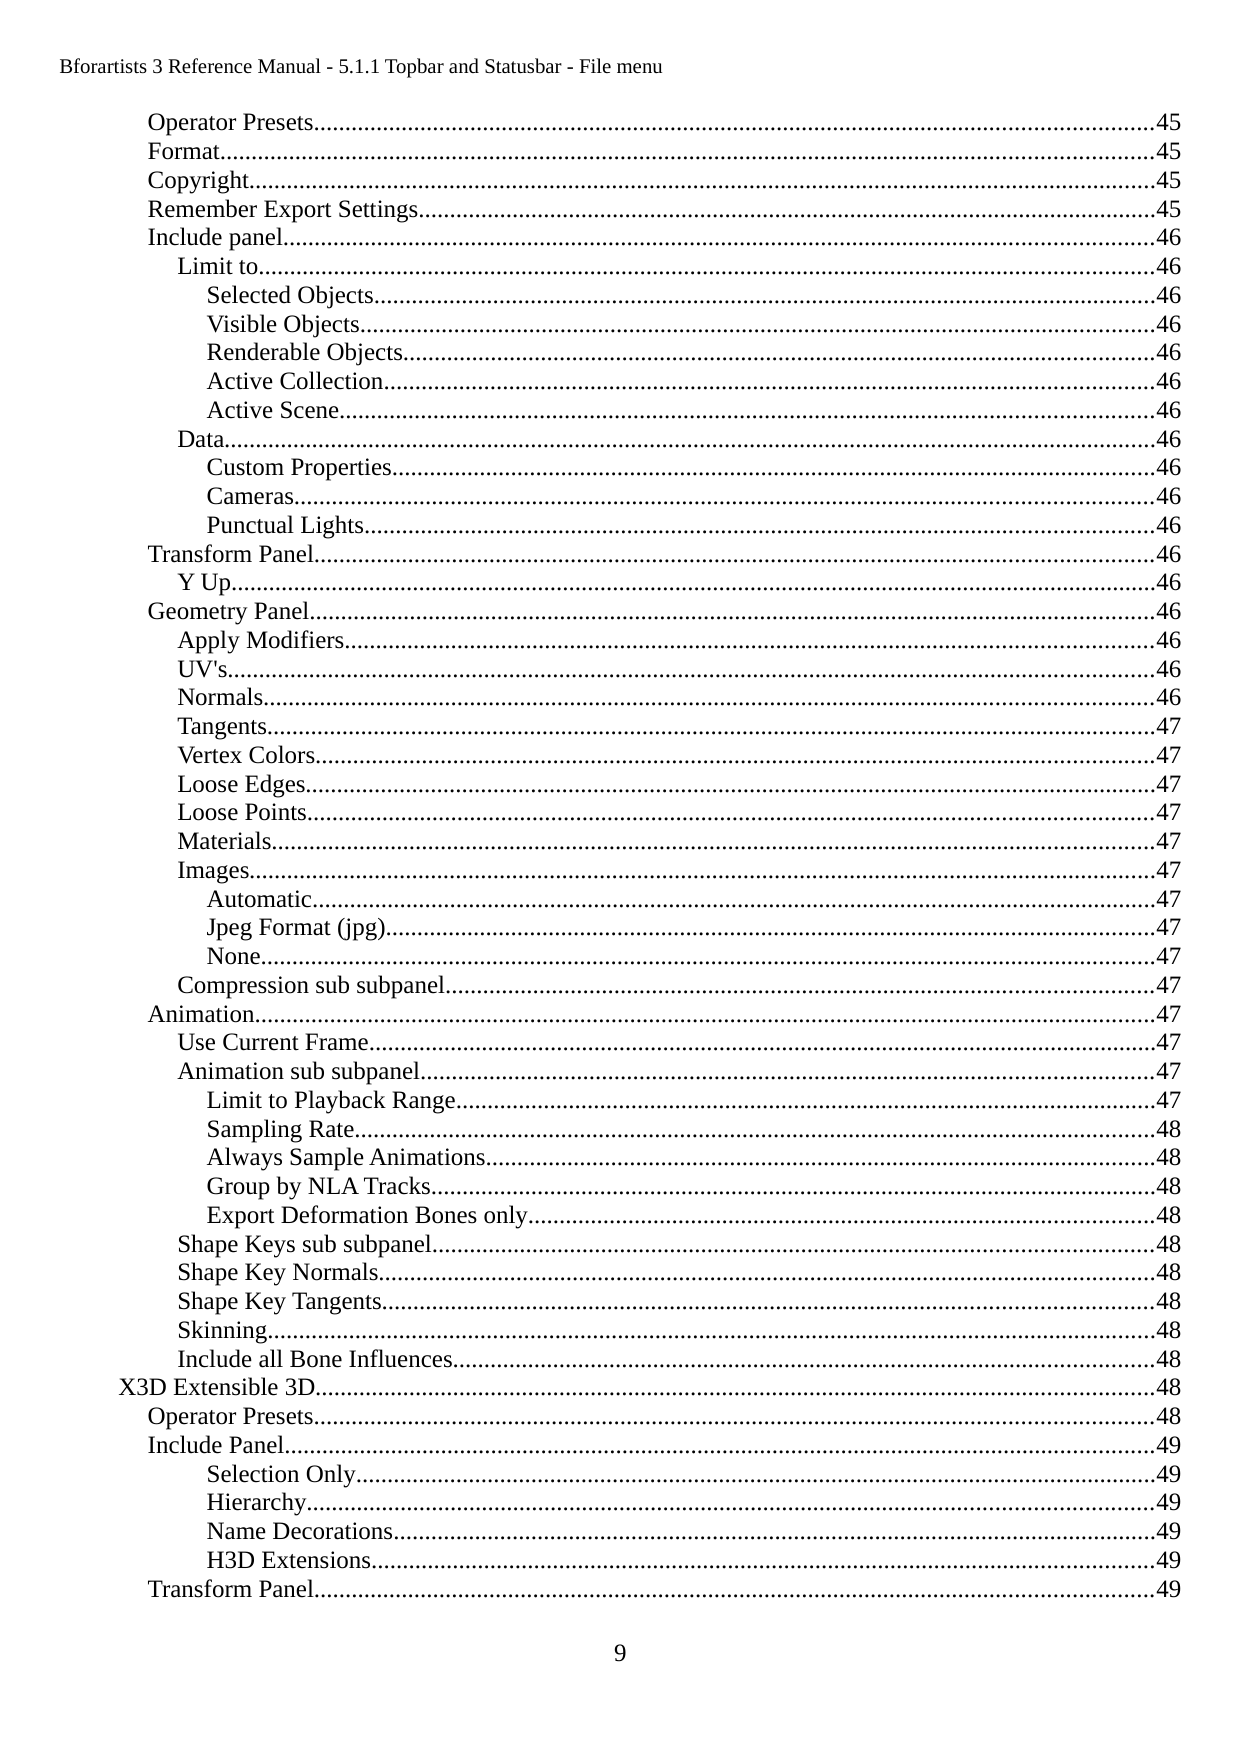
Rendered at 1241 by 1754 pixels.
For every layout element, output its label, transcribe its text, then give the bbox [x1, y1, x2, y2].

text Y Up 46 [177, 567, 1181, 596]
text Geometry Panel 46 [147, 596, 1181, 625]
text Cameras 46 [206, 481, 1181, 510]
text Export Deformation Bones only 48 [206, 1200, 1181, 1229]
text Always Sample Animations 48 [206, 1142, 1181, 1171]
text Group by NLA Tracks 48 [206, 1171, 1181, 1200]
text Normals 46 [177, 682, 1181, 711]
text Operator Presets 45 [147, 107, 1181, 136]
text Animation sub subpanel 47 [177, 1056, 1181, 1085]
text Operator Presets 48 [147, 1401, 1181, 1430]
text Animation 47 [147, 999, 1181, 1027]
text Active Scene 46 [206, 395, 1181, 424]
text Selection Only 49 [206, 1459, 1181, 1487]
text Loose Edges 47 [177, 769, 1181, 797]
text Format 45 [147, 136, 1181, 165]
text Selected Objects 46 [206, 280, 1181, 309]
text Data 46 [177, 424, 1181, 452]
text Automatic 47 [206, 884, 1181, 912]
text Include all Bone Influences 48 [177, 1344, 1181, 1372]
text Transform Panel 46 [147, 539, 1181, 567]
text Materials 47 [177, 826, 1181, 855]
text Visible Objects 46 [206, 309, 1181, 337]
text Include Panel 49 [147, 1430, 1181, 1459]
text H3D Extensions 49 [206, 1545, 1181, 1574]
text Loose Points 47 [177, 797, 1181, 826]
text None 47 [206, 941, 1181, 970]
text Punctual Lights 46 [206, 510, 1181, 539]
text X3D Extensible 3D 48 [118, 1372, 1181, 1401]
text Skinning 48 [177, 1315, 1181, 1344]
text UV's 46 [177, 654, 1181, 682]
text Vertex Colors 47 [177, 740, 1181, 769]
text Active Collection 46 [206, 366, 1181, 395]
text Images 47 [177, 855, 1181, 884]
text Include panel 46 [147, 222, 1181, 251]
text Use Current Frame 47 [177, 1027, 1181, 1056]
text Limit to Playback Range 47 [206, 1085, 1181, 1114]
text Copyright 45 [147, 165, 1181, 194]
text Remember Export Settings 45 [147, 194, 1181, 222]
text Shape Keys sub subpanel 48 [177, 1229, 1181, 1257]
text Hierarchy 49 [206, 1487, 1181, 1516]
text Transform Panel 49 [147, 1574, 1181, 1602]
text Compression sub subpanel 47 [177, 970, 1181, 999]
text Apply Modifiers 46 [177, 625, 1181, 654]
text Limit to 46 [177, 251, 1181, 280]
text Custom Properties 46 [206, 452, 1181, 481]
text Jpeg Format (jpg) 47 [206, 912, 1181, 941]
text Shape Key Tangents 48 [177, 1286, 1181, 1315]
text Sampling Rate 48 [206, 1114, 1181, 1142]
text Renderable Objects 46 [206, 337, 1181, 366]
text Shape Key Normals 48 [177, 1257, 1181, 1286]
text Tangents 47 [177, 711, 1181, 740]
text Name Decorations 49 [206, 1516, 1181, 1545]
